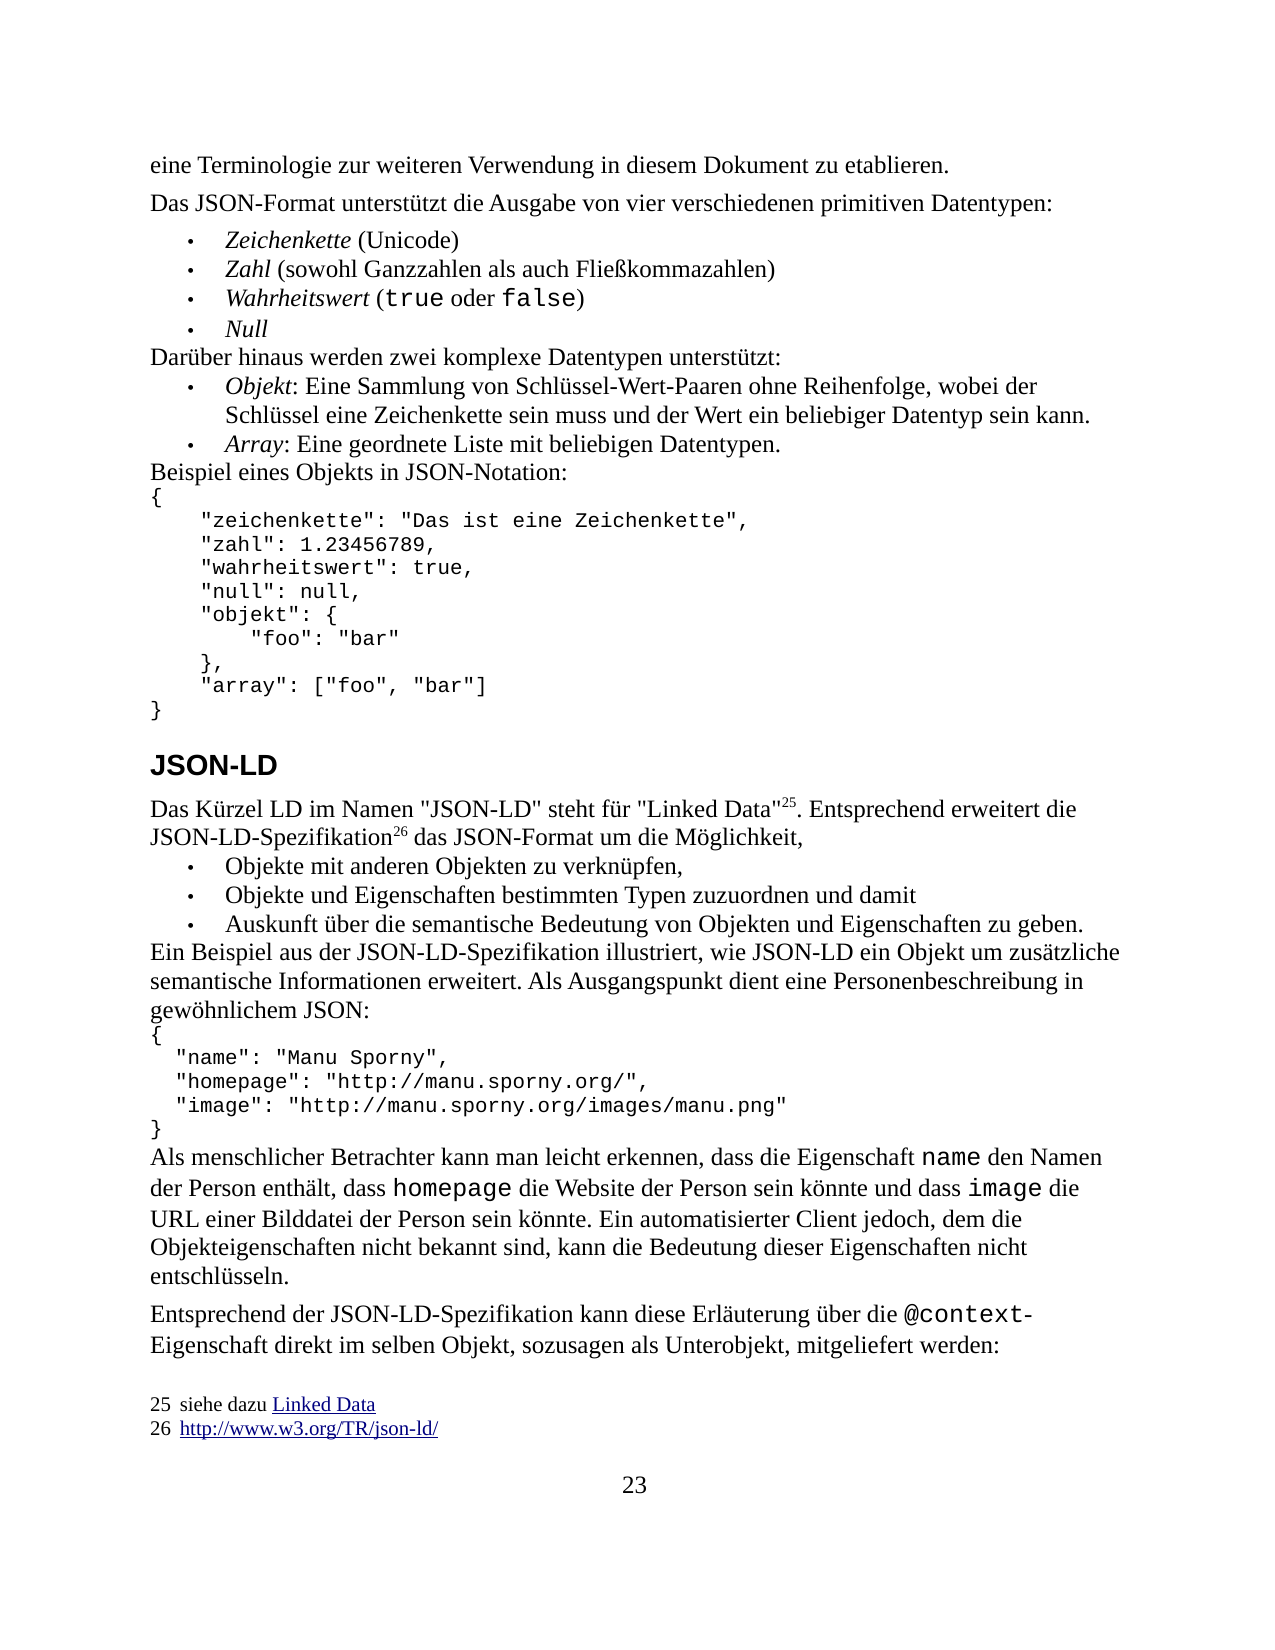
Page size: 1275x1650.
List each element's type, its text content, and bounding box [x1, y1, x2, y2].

text Als menschlicher Betrachter kann man leicht erkennen, dass die Eigenschaft name den Namen der Person enthält, dass homepage die Website der Person sein könnte und dass image die URL einer Bilddatei der Person sein könnte. Ein automatisierter Client jedoch, dem die Objekteigenschaften nicht bekannt sind, kann die Bedeutung dieser Eigenschaften nicht entschlüsseln. [150, 1142, 1125, 1290]
text { [150, 486, 1125, 510]
text "homepage": "http://manu.sporny.org/", [150, 1071, 1125, 1095]
list Objekt: Eine Sammlung von Schlüssel-Wert-Paaren ohne Reihenfolge, wobei der Schlüssel eine Zeichenkette sein muss und der Wert ein beliebiger Datentyp sein kann. [187, 371, 1125, 429]
text "zahl": 1.23456789, [150, 533, 1125, 557]
text siehe dazu Linked Data [150, 1392, 1125, 1416]
text Darüber hinaus werden zwei komplexe Datentypen unterstützt: [150, 342, 1125, 371]
text Ein Beispiel aus der JSON-LD-Spezifikation illustriert, wie JSON-LD ein Objekt um zusätzliche semantische Informationen erweitert. Als Ausgangspunkt dient eine Personenbeschreibung in gewöhnlichem JSON: [150, 937, 1125, 1024]
text "zeichenkette": "Das ist eine Zeichenkette", [150, 510, 1125, 533]
list Objekte mit anderen Objekten zu verknüpfen, [187, 851, 1125, 880]
list Zeichenkette (Unicode) [187, 225, 1125, 254]
text "foo": "bar" [150, 628, 1125, 652]
text Das JSON-Format unterstützt die Ausgabe von vier verschiedenen primitiven Datentypen: [150, 188, 1125, 216]
text eine Terminologie zur weiteren Verwendung in diesem Dokument zu etablieren. [150, 150, 1125, 179]
text "wahrheitswert": true, [150, 557, 1125, 581]
text Beispiel eines Objekts in JSON-Notation: [150, 457, 1125, 486]
list Array: Eine geordnete Liste mit beliebigen Datentypen. [187, 429, 1125, 457]
text } [150, 1118, 1125, 1142]
text Entsprechend der JSON-LD-Spezifikation kann diese Erläuterung über die @context-Eigenschaft direkt im selben Objekt, sozusagen als Unterobjekt, mitgeliefert werden: [150, 1299, 1125, 1358]
list Auskunft über die semantische Bedeutung von Objekten und Eigenschaften zu geben. [187, 909, 1125, 937]
subtitle JSON-LD [150, 748, 1125, 781]
list Zahl (sowohl Ganzzahlen als auch Fließkommazahlen) [187, 254, 1125, 283]
list Objekte und Eigenschaften bestimmten Typen zuzuordnen und damit [187, 880, 1125, 909]
text "objekt": { [150, 604, 1125, 628]
text "image": "http://manu.sporny.org/images/manu.png" [150, 1095, 1125, 1118]
text http://www.w3.org/TR/json-ld/ [150, 1416, 1125, 1440]
text } [150, 699, 1125, 723]
list Wahrheitswert (true oder false) [187, 283, 1125, 314]
list Null [187, 314, 1125, 342]
text "null": null, [150, 581, 1125, 604]
text "array": ["foo", "bar"] [150, 675, 1125, 699]
text { [150, 1024, 1125, 1047]
text }, [150, 652, 1125, 675]
text Das Kürzel LD im Namen "JSON-LD" steht für "Linked Data". Entsprechend erweitert die JSON-LD-Spezifikation das JSON-Format um die Möglichkeit, [150, 794, 1125, 851]
text "name": "Manu Sporny", [150, 1047, 1125, 1071]
